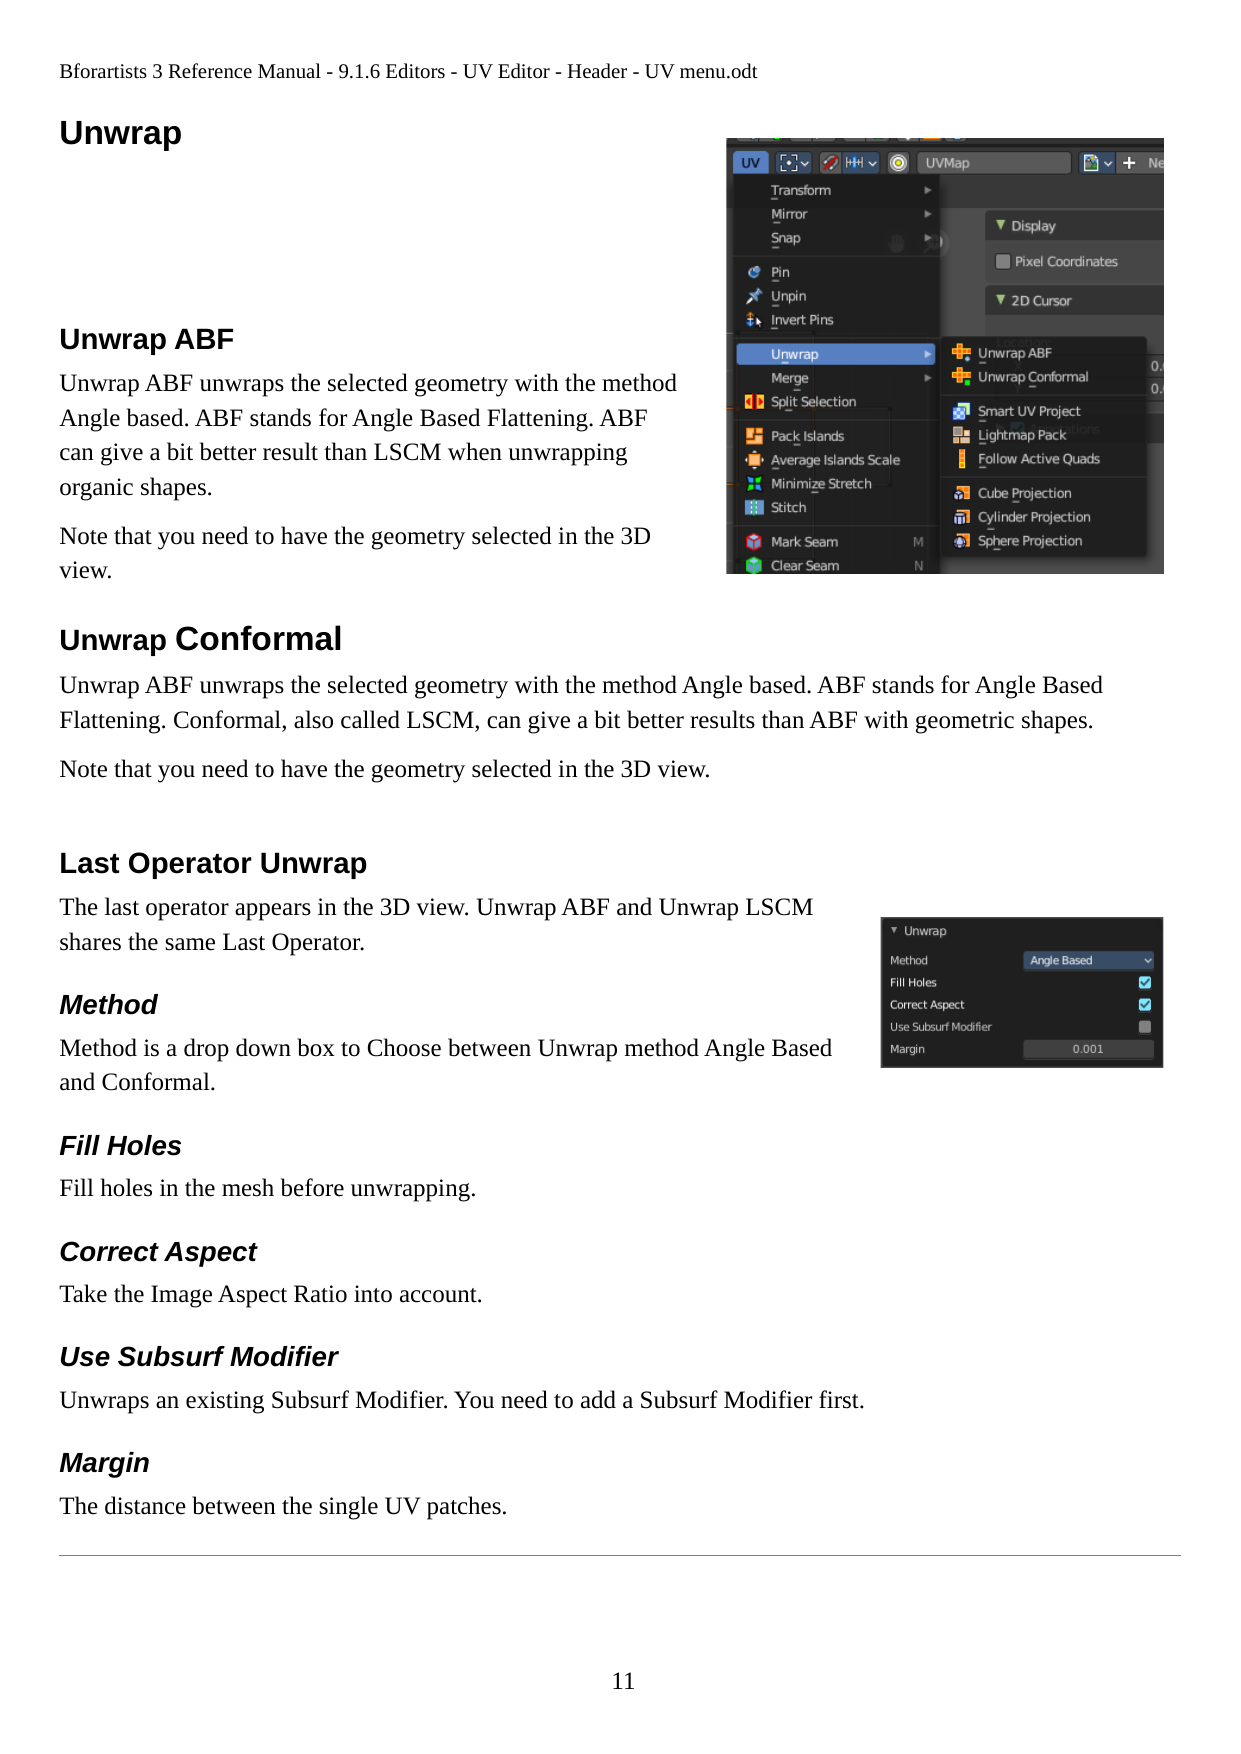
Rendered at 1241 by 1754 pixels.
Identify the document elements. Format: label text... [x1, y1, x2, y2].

picture [880, 917, 1164, 1068]
subtitle Unwrap [59, 113, 1181, 151]
subtitle Use Subsurf Modifier [59, 1341, 1181, 1373]
text Note that you need to have the geometry selected in the 3D view. [59, 754, 1181, 783]
subtitle Last Operator Unwrap [59, 846, 1181, 880]
text Method is a drop down box to Choose between Unwrap method Angle Based and Conformal. [59, 1033, 1181, 1096]
text The distance between the single UV patches. [59, 1491, 1181, 1520]
text The last operator appears in the 3D view. Unwrap ABF and Unwrap LSCM shares the same Last Operator. [59, 892, 1181, 956]
text Unwrap ABF unwraps the selected geometry with the method Angle based. ABF stands for Angle Based Flattening. ABF can give a bit better result than LSCM when unwrapping organic shapes. [59, 368, 726, 501]
text Note that you need to have the geometry selected in the 3D view. [59, 521, 1181, 584]
subtitle Unwrap Conformal [59, 619, 1181, 658]
subtitle Method [59, 988, 880, 1020]
subtitle Correct Aspect [59, 1235, 1181, 1267]
subtitle [1164, 988, 1181, 1020]
text Take the Image Aspect Ratio into account. [59, 1279, 1181, 1308]
subtitle Margin [59, 1447, 1181, 1479]
text Fill holes in the mesh before unwrapping. [59, 1173, 1181, 1202]
subtitle Fill Holes [59, 1129, 1181, 1161]
text Unwraps an existing Subsurf Modifier. You need to add a Subsurf Modifier first. [59, 1385, 1181, 1414]
picture [726, 138, 1164, 574]
text Unwrap ABF unwraps the selected geometry with the method Angle based. ABF stands for Angle Based Flattening. Conformal, also called LSCM, can give a bit better results than ABF with geometric shapes. [59, 670, 1181, 733]
subtitle [1164, 322, 1181, 356]
subtitle Unwrap ABF [59, 322, 726, 356]
